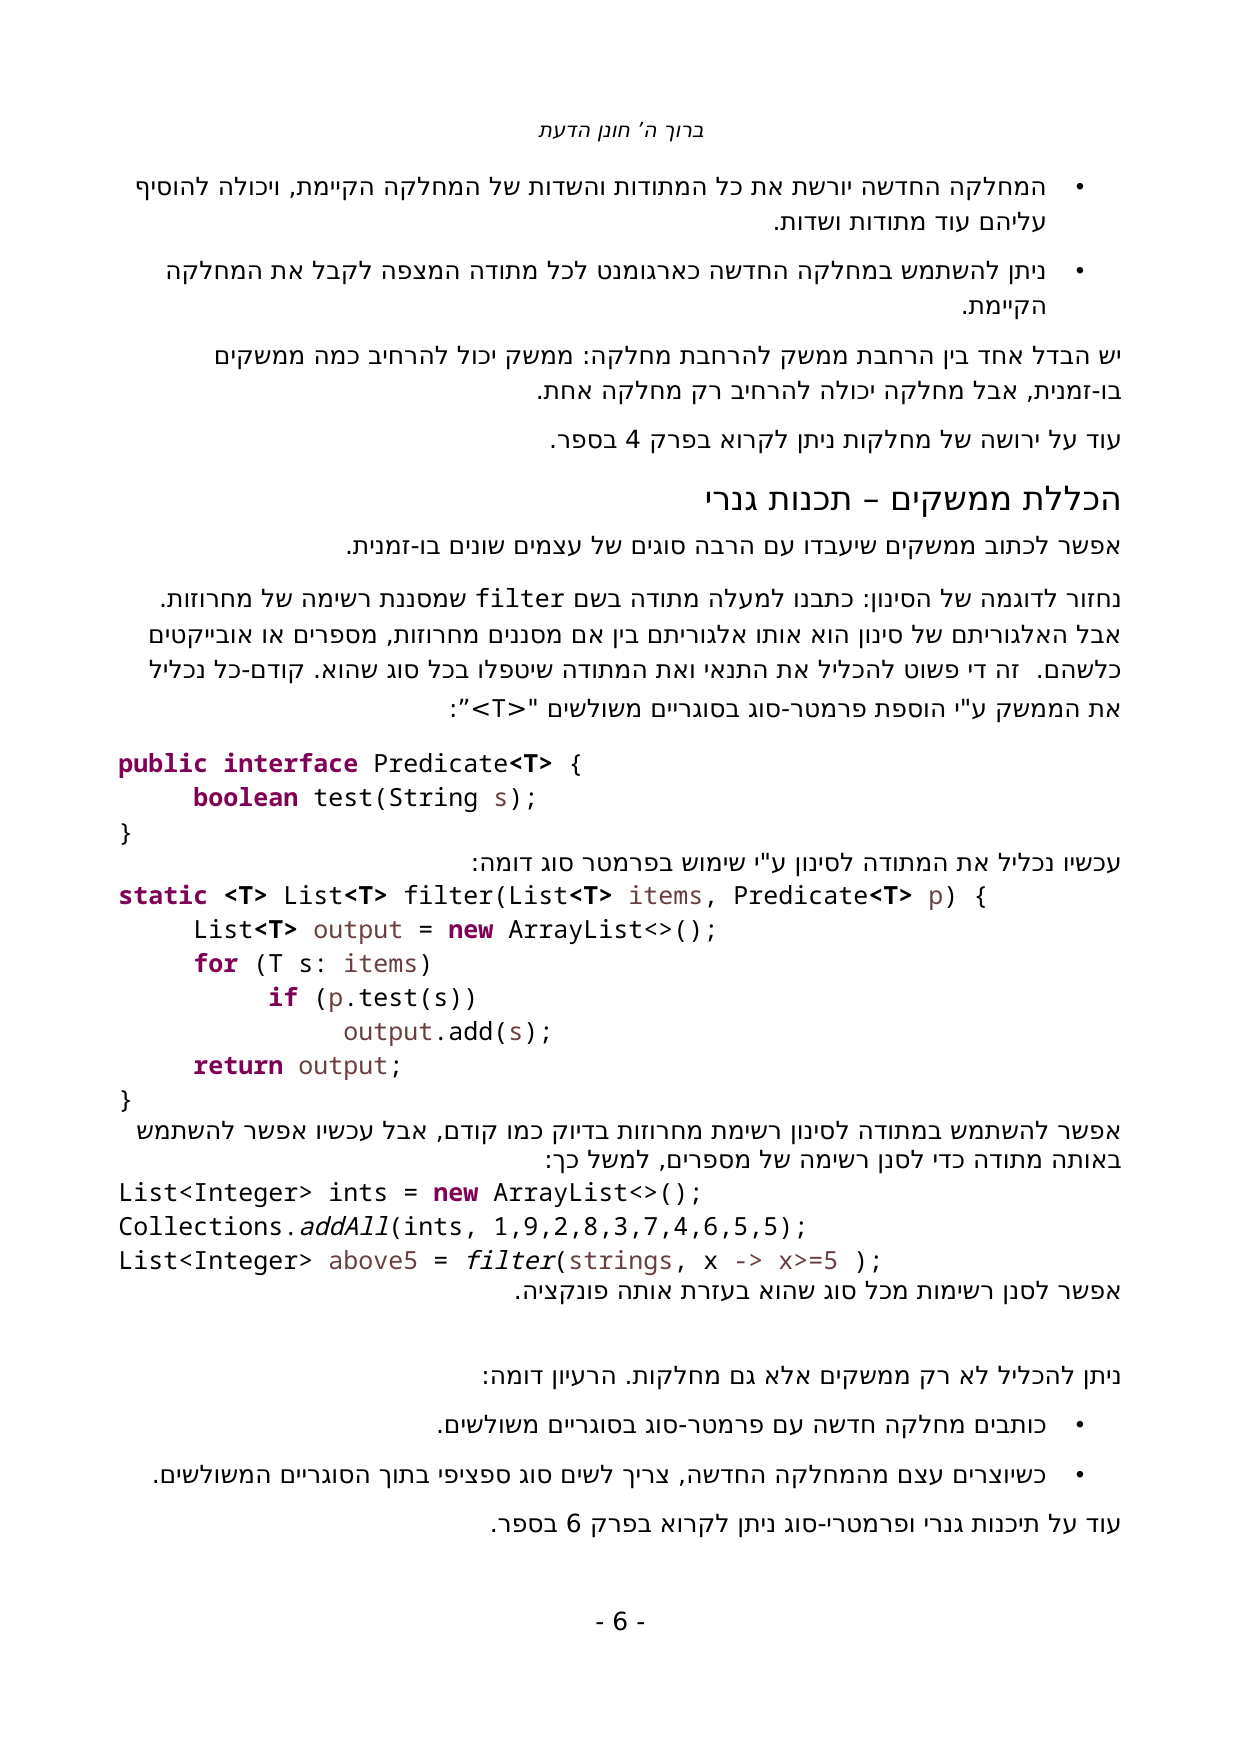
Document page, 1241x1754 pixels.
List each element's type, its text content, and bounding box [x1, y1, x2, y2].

subtitle הכללת ממשקים – תכנות גנרי [118, 480, 1122, 519]
text } [118, 1082, 1122, 1116]
text אפשר לכתוב ממשקים שיעבדו עם הרבה סוגים של עצמים שונים בו-זמנית. [118, 531, 1122, 560]
text אפשר לסנן רשימות מכל סוג שהוא בעזרת אותה פונקציה. [118, 1276, 1122, 1306]
text return output; [118, 1048, 1122, 1082]
text } [118, 814, 1122, 848]
text אפשר להשתמש במתודה לסינון רשימת מחרוזות בדיוק כמו קודם, אבל עכשיו אפשר להשתמש באותה מתודה כדי לסנן רשימה של מספרים, למשל כך: [118, 1116, 1122, 1174]
text output.add(s); [118, 1014, 1122, 1048]
text עוד על תיכנות גנרי ופרמטרי-סוג ניתן לקרוא בפרק 6 בספר. [118, 1510, 1122, 1539]
text List<Integer> ints = new ArrayList<>(); [118, 1174, 1122, 1208]
list המחלקה החדשה יורשת את כל המתודות והשדות של המחלקה הקיימת, ויכולה להוסיף עליהם עוד מתודות ושדות. [118, 172, 1084, 236]
text public interface Predicate<T> { [118, 746, 1122, 780]
list ניתן להשתמש במחלקה החדשה כארגומנט לכל מתודה המצפה לקבל את המחלקה הקיימת. [118, 256, 1084, 321]
text יש הבדל אחד בין הרחבת ממשק להרחבת מחלקה: ממשק יכול להרחיב כמה ממשקים בו-זמנית, אבל מחלקה יכולה להרחיב רק מחלקה אחת. [118, 341, 1122, 405]
text if (p.test(s)) [118, 979, 1122, 1014]
text עוד על ירושה של מחלקות ניתן לקרוא בפרק 4 בספר. [118, 426, 1122, 455]
text List<Integer> above5 = filter(strings, x -> x>=5 ); [118, 1242, 1122, 1276]
text Collections.addAll(ints, 1,9,2,8,3,7,4,6,5,5); [118, 1208, 1122, 1242]
text boolean test(String s); [118, 780, 1122, 814]
text static <T> List<T> filter(List<T> items, Predicate<T> p) { [118, 877, 1122, 911]
text ניתן להכליל לא רק ממשקים אלא גם מחלקות. הרעיון דומה: [118, 1361, 1122, 1390]
list כשיוצרים עצם מהמחלקה החדשה, צריך לשים סוג ספציפי בתוך הסוגריים המשולשים. [118, 1460, 1084, 1489]
text עכשיו נכליל את המתודה לסינון ע"י שימוש בפרמטר סוג דומה: [118, 848, 1122, 877]
text for (T s: items) [118, 946, 1122, 979]
text List<T> output = new ArrayList<>(); [118, 911, 1122, 946]
list כותבים מחלקה חדשה עם פרמטר-סוג בסוגריים משולשים. [118, 1411, 1084, 1440]
text נחזור לדוגמה של הסינון: כתבנו למעלה מתודה בשם filter שמסננת רשימה של מחרוזות. אבל האלגוריתם של סינון הוא אותו אלגוריתם בין אם מסננים מחרוזות, מספרים או אובייקטים כלשהם. זה די פשוט להכליל את התנאי ואת המתודה שיטפלו בכל סוג שהוא. קודם-כל נכליל את הממשק ע"י הוספת פרמטר-סוג בסוגריים משולשים "<T>”: [118, 581, 1122, 725]
